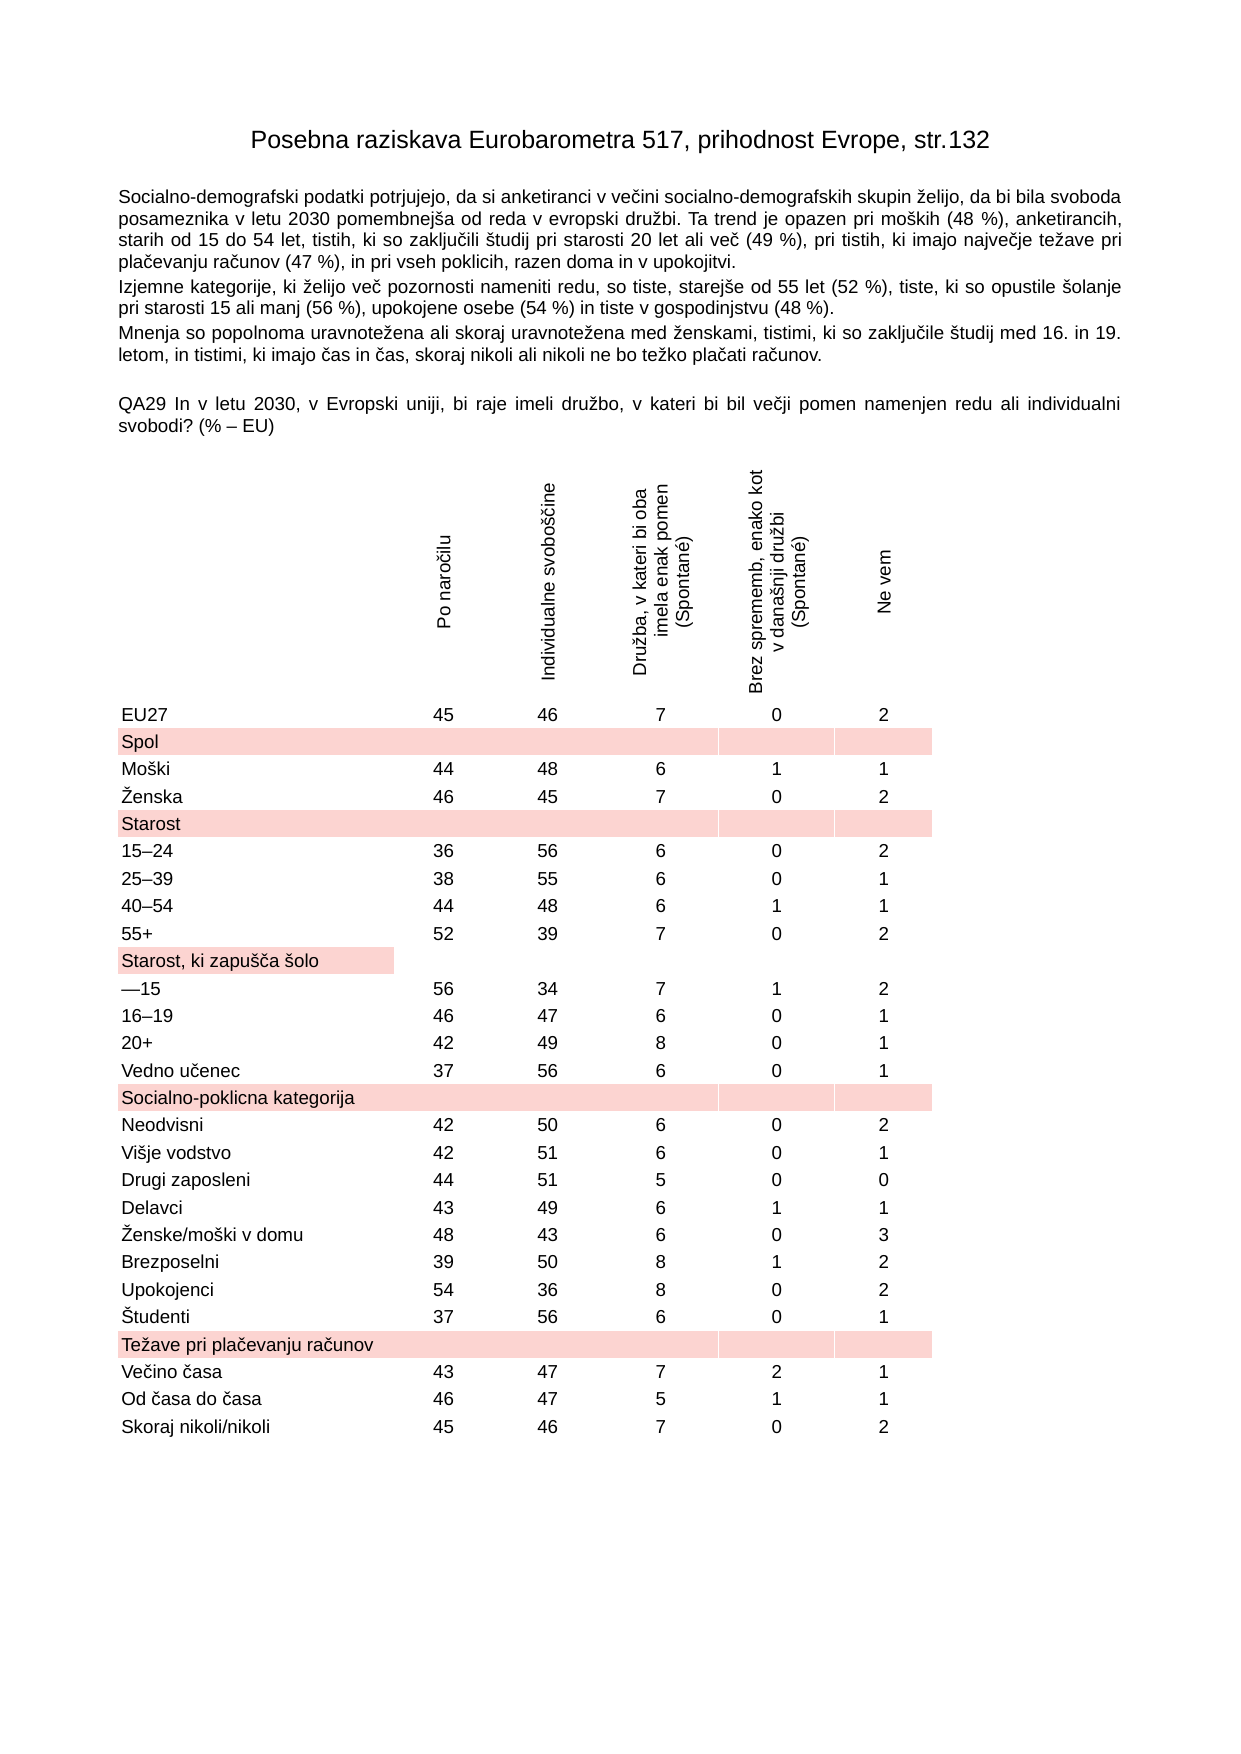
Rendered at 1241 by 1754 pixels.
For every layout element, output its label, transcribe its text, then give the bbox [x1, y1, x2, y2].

table_cell 48 [394, 1221, 492, 1248]
table_cell 5 [603, 1166, 718, 1193]
table_cell [835, 810, 932, 837]
table_cell 1 [719, 974, 834, 1002]
table_cell 37 [394, 1303, 492, 1331]
table_cell 50 [492, 1111, 603, 1139]
table_cell 8 [603, 1248, 718, 1276]
table_cell 7 [603, 974, 718, 1002]
table_cell 46 [394, 1385, 492, 1413]
table_cell 2 [719, 1358, 834, 1385]
table_cell [603, 947, 718, 974]
table_cell 1 [835, 1057, 932, 1084]
table_cell 43 [394, 1358, 492, 1385]
table_cell 42 [394, 1139, 492, 1166]
table_cell 5 [603, 1385, 718, 1413]
table_cell [394, 1084, 492, 1111]
table_cell 34 [492, 974, 603, 1002]
table_cell 1 [719, 755, 834, 783]
table_cell 56 [492, 1303, 603, 1331]
table_cell 42 [394, 1029, 492, 1057]
text Socialno-demografski podatki potrjujejo, da si anketiranci v večini socialno-demografskih skupin želijo, da bi bila svoboda posameznika v letu 2030 pomembnejša od reda v evropski družbi. Ta trend je opazen pri moških (48 %), anketirancih, starih od 15 do 54 let, tistih, ki so zaključili študij pri starosti 20 let ali več (49 %), pri tistih, ki imajo največje težave pri plačevanju računov (47 %), in pri vseh poklicih, razen doma in v upokojitvi. [118, 186, 1122, 272]
table_cell 1 [835, 1358, 932, 1385]
table_cell 0 [719, 1221, 834, 1248]
table_header Družba, v kateri bi oba imela enak pomen (Spontané) [603, 464, 718, 700]
table_cell 2 [835, 974, 932, 1002]
table_cell Socialno-poklicna kategorija [118, 1084, 394, 1111]
table_cell Spol [118, 728, 394, 755]
table_cell 49 [492, 1194, 603, 1221]
table_cell 46 [394, 1002, 492, 1029]
table_cell 45 [394, 1413, 492, 1440]
table_cell 54 [394, 1276, 492, 1303]
table_cell [719, 1331, 834, 1358]
table_cell 56 [492, 1057, 603, 1084]
table_cell 0 [719, 1002, 834, 1029]
table_cell Težave pri plačevanju računov [118, 1331, 492, 1358]
table_cell 8 [603, 1276, 718, 1303]
table_cell Upokojenci [118, 1276, 394, 1303]
table_cell —15 [118, 974, 394, 1002]
table_cell Brezposelni [118, 1248, 394, 1276]
table_cell [719, 810, 834, 837]
table_cell 1 [719, 1194, 834, 1221]
table_cell 49 [492, 1029, 603, 1057]
table_cell 0 [719, 838, 834, 865]
table_cell 7 [603, 700, 718, 728]
table_cell EU27 [118, 700, 394, 728]
table_cell [492, 947, 603, 974]
table_cell [603, 728, 718, 755]
text QA29 In v letu 2030, v Evropski uniji, bi raje imeli družbo, v kateri bi bil večji pomen namenjen redu ali individualni svobodi? (% – EU) [118, 393, 1122, 436]
table_cell 6 [603, 865, 718, 892]
table_cell 16–19 [118, 1002, 394, 1029]
table_cell 42 [394, 1111, 492, 1139]
table_cell 45 [492, 783, 603, 810]
table_cell 0 [719, 700, 834, 728]
table_cell [492, 728, 603, 755]
table_cell 1 [719, 1248, 834, 1276]
table_cell 0 [719, 1029, 834, 1057]
table_cell 0 [719, 865, 834, 892]
table_cell 0 [719, 783, 834, 810]
table_cell 1 [719, 1385, 834, 1413]
table_cell [492, 1084, 603, 1111]
table_cell 44 [394, 1166, 492, 1193]
table_cell 3 [835, 1221, 932, 1248]
table_cell 48 [492, 755, 603, 783]
table_cell 1 [835, 1002, 932, 1029]
table_cell [492, 1331, 603, 1358]
table_cell 55 [492, 865, 603, 892]
table_cell 2 [835, 838, 932, 865]
table_cell [394, 810, 492, 837]
table_cell Višje vodstvo [118, 1139, 394, 1166]
table_cell 51 [492, 1139, 603, 1166]
table_cell 0 [719, 1057, 834, 1084]
table_cell 2 [835, 1111, 932, 1139]
table_cell 0 [719, 1166, 834, 1193]
table_cell Študenti [118, 1303, 394, 1331]
table_cell Delavci [118, 1194, 394, 1221]
table_cell 6 [603, 838, 718, 865]
table_cell 6 [603, 1057, 718, 1084]
table_cell 7 [603, 1413, 718, 1440]
table_cell 8 [603, 1029, 718, 1057]
table_cell Starost [118, 810, 394, 837]
table_cell 7 [603, 920, 718, 947]
table_cell 36 [394, 838, 492, 865]
table_cell 1 [719, 892, 834, 919]
table_cell 0 [835, 1166, 932, 1193]
table_cell [603, 1084, 718, 1111]
table_cell 0 [719, 1303, 834, 1331]
table_cell [835, 1331, 932, 1358]
table_cell 2 [835, 920, 932, 947]
table_cell 1 [835, 865, 932, 892]
table_cell 46 [492, 1413, 603, 1440]
table_header [118, 464, 394, 700]
table_cell 6 [603, 1221, 718, 1248]
table_cell 0 [719, 1139, 834, 1166]
table_cell [835, 1084, 932, 1111]
table_cell 47 [492, 1358, 603, 1385]
table_cell 6 [603, 1002, 718, 1029]
table_cell 50 [492, 1248, 603, 1276]
table_cell [835, 728, 932, 755]
table_cell 6 [603, 892, 718, 919]
table_cell [719, 1084, 834, 1111]
table_cell [603, 810, 718, 837]
table_cell 43 [394, 1194, 492, 1221]
text Izjemne kategorije, ki želijo več pozornosti nameniti redu, so tiste, starejše od 55 let (52 %), tiste, ki so opustile šolanje pri starosti 15 ali manj (56 %), upokojene osebe (54 %) in tiste v gospodinjstvu (48 %). [118, 276, 1122, 319]
table_cell 1 [835, 755, 932, 783]
table_cell Večino časa [118, 1358, 394, 1385]
table_cell 39 [492, 920, 603, 947]
table_cell 6 [603, 1303, 718, 1331]
table_cell 6 [603, 1194, 718, 1221]
table_cell 36 [492, 1276, 603, 1303]
table_cell 0 [719, 1413, 834, 1440]
table_cell Drugi zaposleni [118, 1166, 394, 1193]
table_cell 56 [394, 974, 492, 1002]
table_cell 7 [603, 783, 718, 810]
table_cell 6 [603, 755, 718, 783]
table_cell 1 [835, 1303, 932, 1331]
table_cell [603, 1331, 718, 1358]
table_cell 15–24 [118, 838, 394, 865]
table_cell 46 [492, 700, 603, 728]
table_cell 25–39 [118, 865, 394, 892]
table_cell 1 [835, 1139, 932, 1166]
table_header Individualne svoboščine [492, 464, 603, 700]
table_cell [719, 947, 834, 974]
table_cell 46 [394, 783, 492, 810]
table_cell 45 [394, 700, 492, 728]
table_cell 44 [394, 892, 492, 919]
table_cell 39 [394, 1248, 492, 1276]
table_cell Ženske/moški v domu [118, 1221, 394, 1248]
table_cell 2 [835, 1276, 932, 1303]
table_cell 52 [394, 920, 492, 947]
table_cell [719, 728, 834, 755]
table_cell 37 [394, 1057, 492, 1084]
table_cell [835, 947, 932, 974]
table_cell 20+ [118, 1029, 394, 1057]
table_cell 1 [835, 1385, 932, 1413]
table_cell 44 [394, 755, 492, 783]
table_cell 2 [835, 1413, 932, 1440]
table_cell Od časa do časa [118, 1385, 394, 1413]
table_cell 43 [492, 1221, 603, 1248]
table_cell 0 [719, 920, 834, 947]
table_cell 1 [835, 892, 932, 919]
table_cell [394, 728, 492, 755]
table_cell 7 [603, 1358, 718, 1385]
table_cell 40–54 [118, 892, 394, 919]
table_cell 2 [835, 1248, 932, 1276]
table_cell 0 [719, 1111, 834, 1139]
table_cell 38 [394, 865, 492, 892]
table_cell 1 [835, 1029, 932, 1057]
table_cell Moški [118, 755, 394, 783]
table_cell Vedno učenec [118, 1057, 394, 1084]
table_cell Skoraj nikoli/nikoli [118, 1413, 394, 1440]
table_header Ne vem [835, 464, 932, 700]
table_cell Starost, ki zapušča šolo [118, 947, 394, 974]
table_header Po naročilu [394, 464, 492, 700]
table_cell [492, 810, 603, 837]
table_cell 6 [603, 1111, 718, 1139]
table_cell 55+ [118, 920, 394, 947]
table_cell 47 [492, 1002, 603, 1029]
table_cell Ženska [118, 783, 394, 810]
text Mnenja so popolnoma uravnotežena ali skoraj uravnotežena med ženskami, tistimi, ki so zaključile študij med 16. in 19. letom, in tistimi, ki imajo čas in čas, skoraj nikoli ali nikoli ne bo težko plačati računov. [118, 322, 1122, 365]
table_cell 2 [835, 700, 932, 728]
table_cell [394, 947, 492, 974]
table_cell 0 [719, 1276, 834, 1303]
table_cell Neodvisni [118, 1111, 394, 1139]
table_cell 51 [492, 1166, 603, 1193]
table_cell 1 [835, 1194, 932, 1221]
table_cell 47 [492, 1385, 603, 1413]
table_cell 56 [492, 838, 603, 865]
table_cell 6 [603, 1139, 718, 1166]
table_cell 48 [492, 892, 603, 919]
table_cell 2 [835, 783, 932, 810]
table_header Brez sprememb, enako kot v današnji družbi (Spontané) [719, 464, 834, 700]
